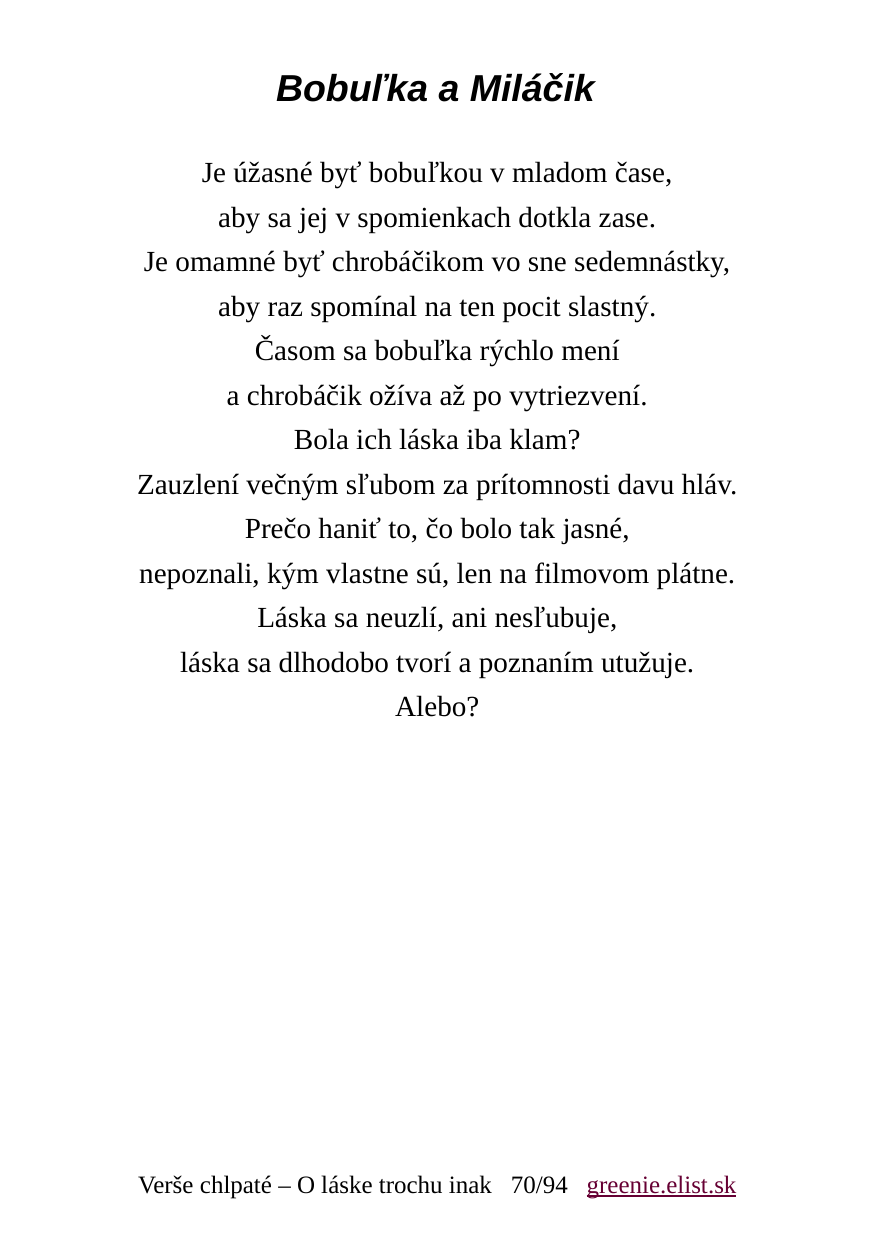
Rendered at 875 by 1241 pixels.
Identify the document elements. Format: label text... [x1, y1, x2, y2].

subtitle Bobuľka a Miláčik [41, 66, 833, 109]
text a chrobáčik ožíva až po vytriezvení. [41, 378, 833, 412]
text Alebo? [41, 689, 833, 723]
text Láska sa neuzlí, ani nesľubuje, [41, 600, 833, 634]
text Prečo haniť to, čo bolo tak jasné, [41, 511, 833, 545]
text láska sa dlhodobo tvorí a poznaním utužuje. [41, 645, 833, 678]
text aby raz spomínal na ten pocit slastný. [41, 289, 833, 323]
text Zauzlení večným sľubom za prítomnosti davu hláv. [41, 467, 833, 501]
text aby sa jej v spomienkach dotkla zase. [41, 200, 833, 234]
text Je úžasné byť bobuľkou v mladom čase, [41, 156, 833, 189]
text Bola ich láska iba klam? [41, 422, 833, 456]
text Časom sa bobuľka rýchlo mení [41, 333, 833, 367]
text nepoznali, kým vlastne sú, len na filmovom plátne. [41, 556, 833, 589]
text Je omamné byť chrobáčikom vo sne sedemnástky, [41, 244, 833, 278]
